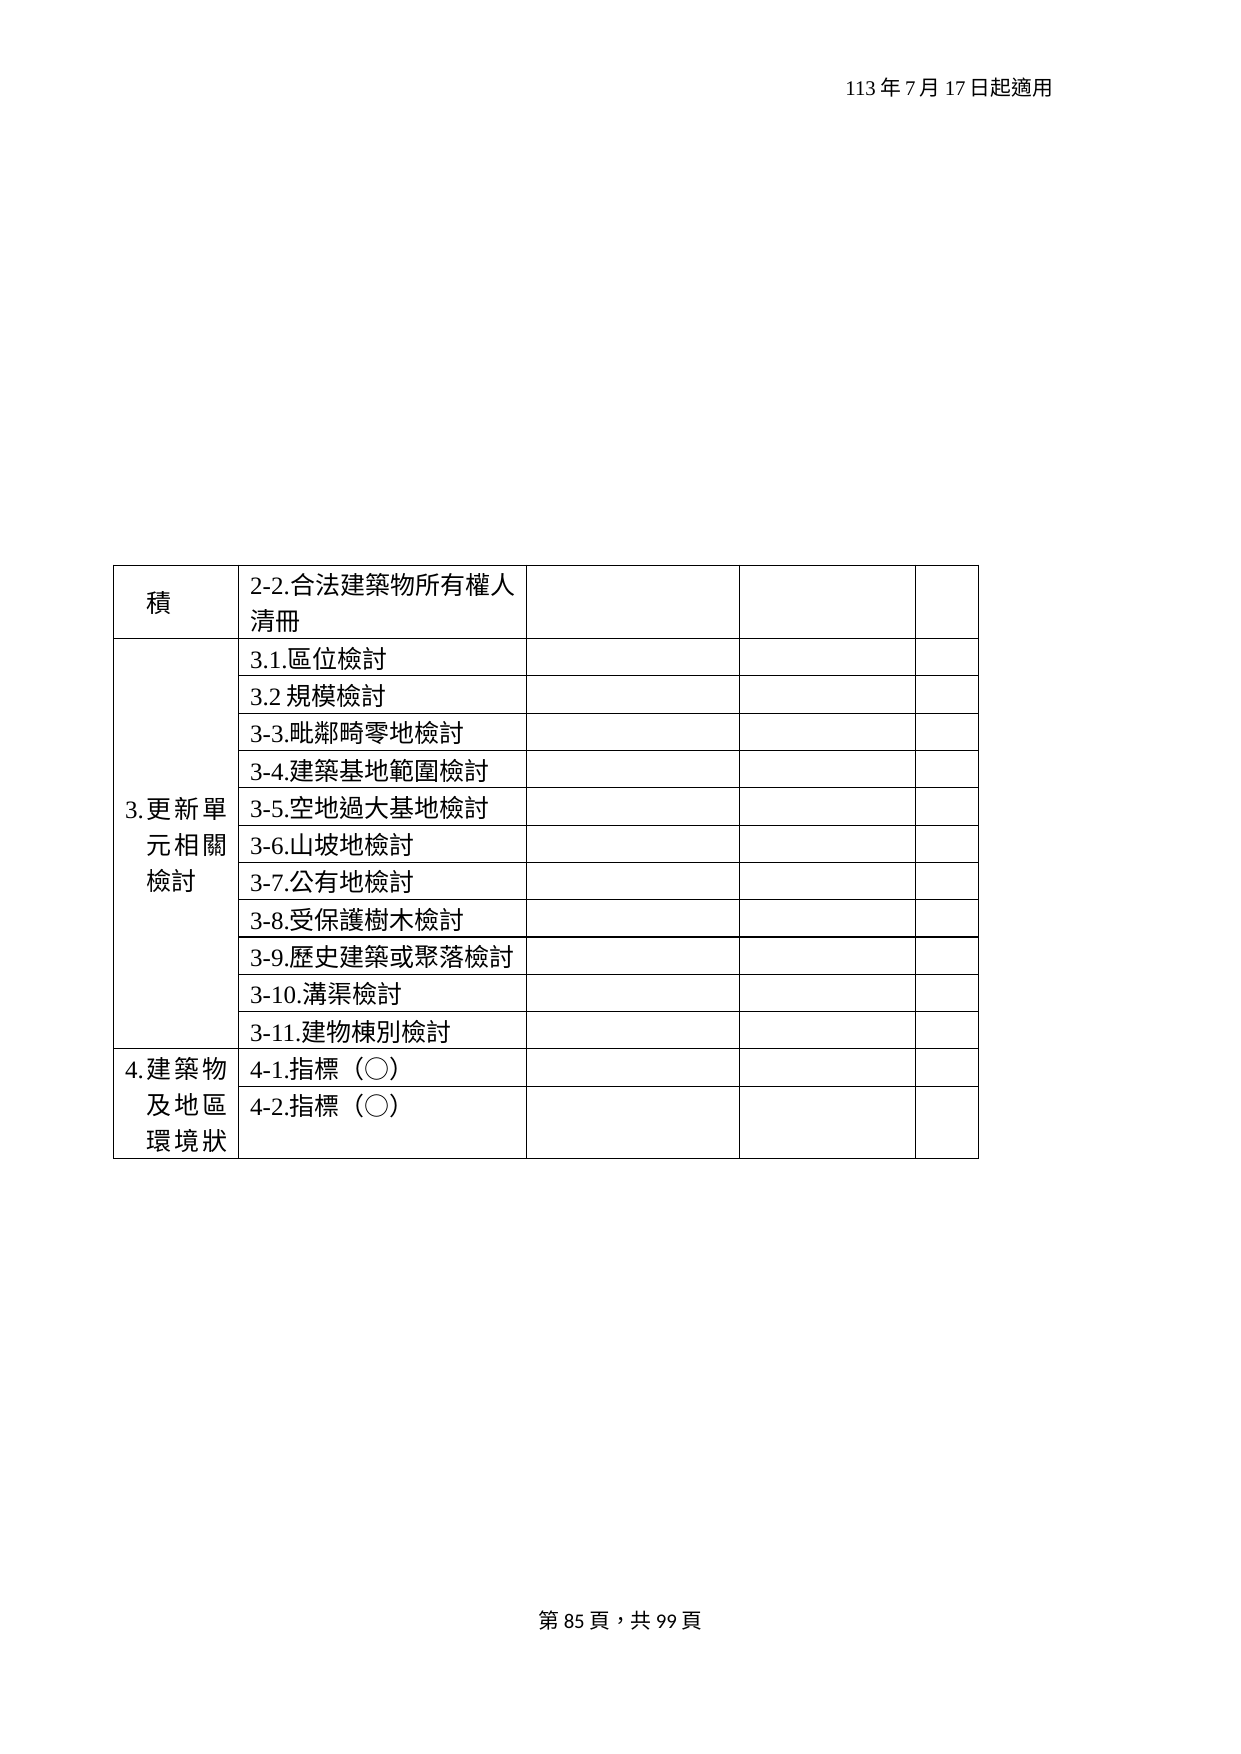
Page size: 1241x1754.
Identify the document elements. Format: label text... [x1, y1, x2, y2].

table_cell 3-6.山坡地檢討 [239, 826, 526, 862]
table_cell 積 [114, 566, 238, 638]
table_cell [916, 1049, 978, 1086]
table_cell [740, 863, 915, 899]
table_cell 3.2規模檢討 [239, 676, 526, 713]
table_cell 3-3.毗鄰畸零地檢討 [239, 714, 526, 750]
table_cell [740, 751, 915, 787]
table_cell [916, 788, 978, 824]
table_cell 4-1.指標（○） [239, 1049, 526, 1086]
table_cell [740, 900, 915, 936]
table_cell [916, 900, 978, 936]
table_cell [740, 788, 915, 824]
table_cell [527, 900, 739, 936]
table_cell [527, 1087, 739, 1158]
table_cell 3-5.空地過大基地檢討 [239, 788, 526, 824]
table_cell [916, 826, 978, 862]
table_cell 4.建築物及地區環境狀況評估檢討 [114, 1049, 238, 1158]
table_cell [740, 566, 915, 638]
table_cell [916, 714, 978, 750]
table_cell [527, 975, 739, 1011]
table_cell 3-7.公有地檢討 [239, 863, 526, 899]
table_cell [740, 826, 915, 862]
table_cell [527, 566, 739, 638]
table_cell [916, 1087, 978, 1158]
table_cell [916, 639, 978, 675]
table_cell 2-2.合法建築物所有權人清冊 [239, 566, 526, 638]
table_cell [527, 1012, 739, 1048]
table_cell 3.更新單元相關檢討 [114, 639, 238, 1048]
table_cell 3-10.溝渠檢討 [239, 975, 526, 1011]
table_cell [740, 676, 915, 713]
table_cell [916, 566, 978, 638]
table_cell [740, 975, 915, 1011]
table_cell 4-2.指標（○） [239, 1087, 526, 1158]
table_cell [916, 676, 978, 713]
table_cell [527, 826, 739, 862]
table_cell [527, 751, 739, 787]
table_cell [527, 1049, 739, 1086]
table_cell [740, 714, 915, 750]
table_cell [916, 1012, 978, 1048]
table_cell 3-4.建築基地範圍檢討 [239, 751, 526, 787]
table_cell [740, 938, 915, 974]
table_cell [527, 714, 739, 750]
table_cell [916, 751, 978, 787]
table_cell [527, 788, 739, 824]
table_cell [527, 639, 739, 675]
table_cell [740, 1087, 915, 1158]
table_cell [527, 938, 739, 974]
table_cell [916, 863, 978, 899]
table_cell [916, 938, 978, 974]
table_cell 3.1.區位檢討 [239, 639, 526, 675]
table_cell [527, 863, 739, 899]
table_cell [740, 1012, 915, 1048]
table_cell 3-9.歷史建築或聚落檢討 [239, 938, 526, 974]
table_cell [916, 975, 978, 1011]
table_cell [740, 639, 915, 675]
table_cell [740, 1049, 915, 1086]
table_cell 3-11.建物棟別檢討 [239, 1012, 526, 1048]
table_cell [527, 676, 739, 713]
table_cell 3-8.受保護樹木檢討 [239, 900, 526, 936]
